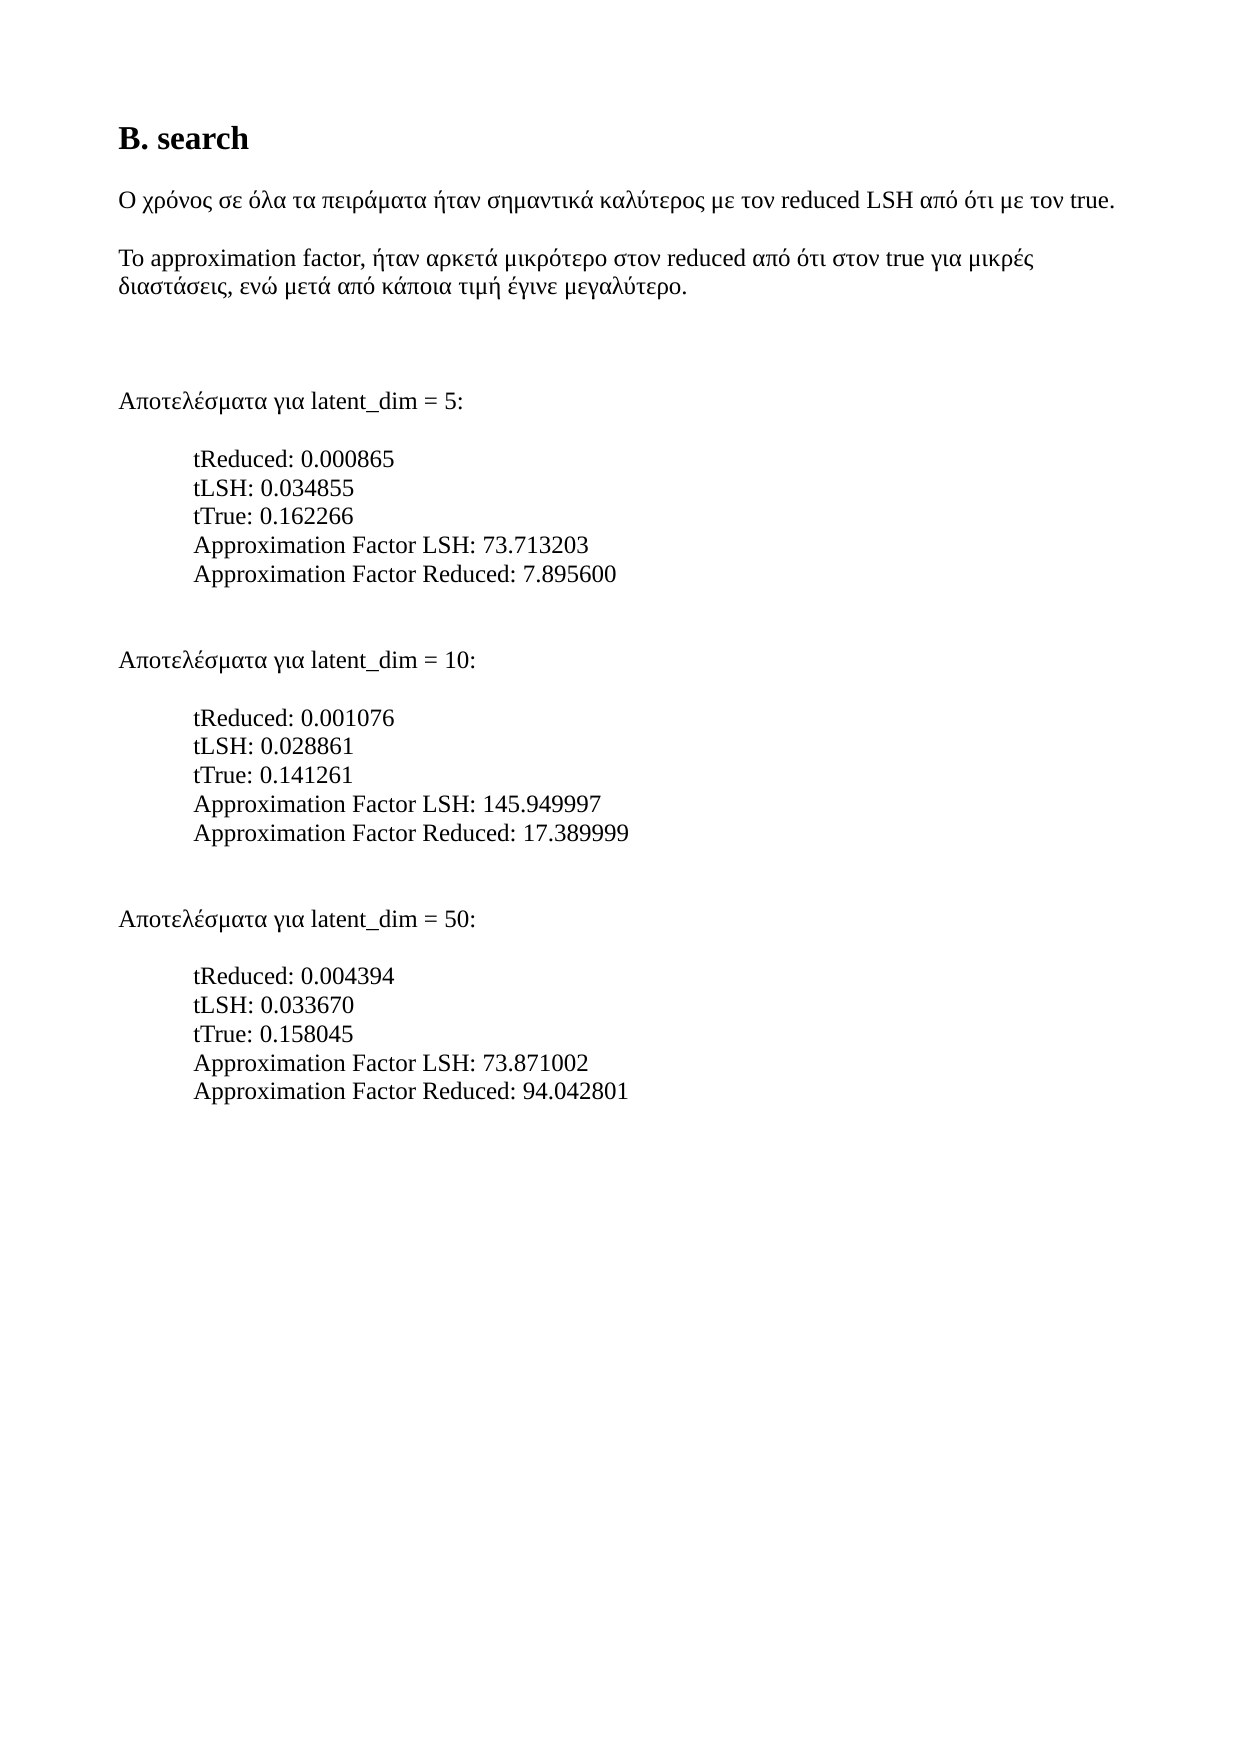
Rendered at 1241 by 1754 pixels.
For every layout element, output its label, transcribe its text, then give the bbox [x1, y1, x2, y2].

text Approximation Factor Reduced: 7.895600 [118, 559, 1122, 588]
text tLSH: 0.033670 [118, 990, 1122, 1019]
text Αποτελέσματα για latent_dim = 5: [118, 386, 1122, 415]
text Approximation Factor Reduced: 94.042801 [118, 1076, 1122, 1105]
text tTrue: 0.162266 [118, 501, 1122, 530]
text tLSH: 0.034855 [118, 473, 1122, 501]
text tLSH: 0.028861 [118, 731, 1122, 760]
text Approximation Factor LSH: 73.871002 [118, 1048, 1122, 1076]
text tTrue: 0.141261 [118, 760, 1122, 789]
text Approximation Factor Reduced: 17.389999 [118, 818, 1122, 846]
text tReduced: 0.001076 [118, 703, 1122, 731]
text Ο χρόνος σε όλα τα πειράματα ήταν σημαντικά καλύτερος με τον reduced LSH από ότι με τον true. [118, 185, 1122, 214]
text tReduced: 0.000865 [118, 444, 1122, 473]
text Αποτελέσματα για latent_dim = 10: [118, 645, 1122, 674]
text To approximation factor, ήταν αρκετά μικρότερο στον reduced από ότι στον true για μικρές διαστάσεις, ενώ μετά από κάποια τιμή έγινε μεγαλύτερο. [118, 243, 1122, 300]
text Αποτελέσματα για latent_dim = 50: [118, 904, 1122, 933]
text B. search [118, 118, 1122, 156]
text Approximation Factor LSH: 145.949997 [118, 789, 1122, 818]
text Approximation Factor LSH: 73.713203 [118, 530, 1122, 559]
text tTrue: 0.158045 [118, 1019, 1122, 1048]
text tReduced: 0.004394 [118, 961, 1122, 990]
